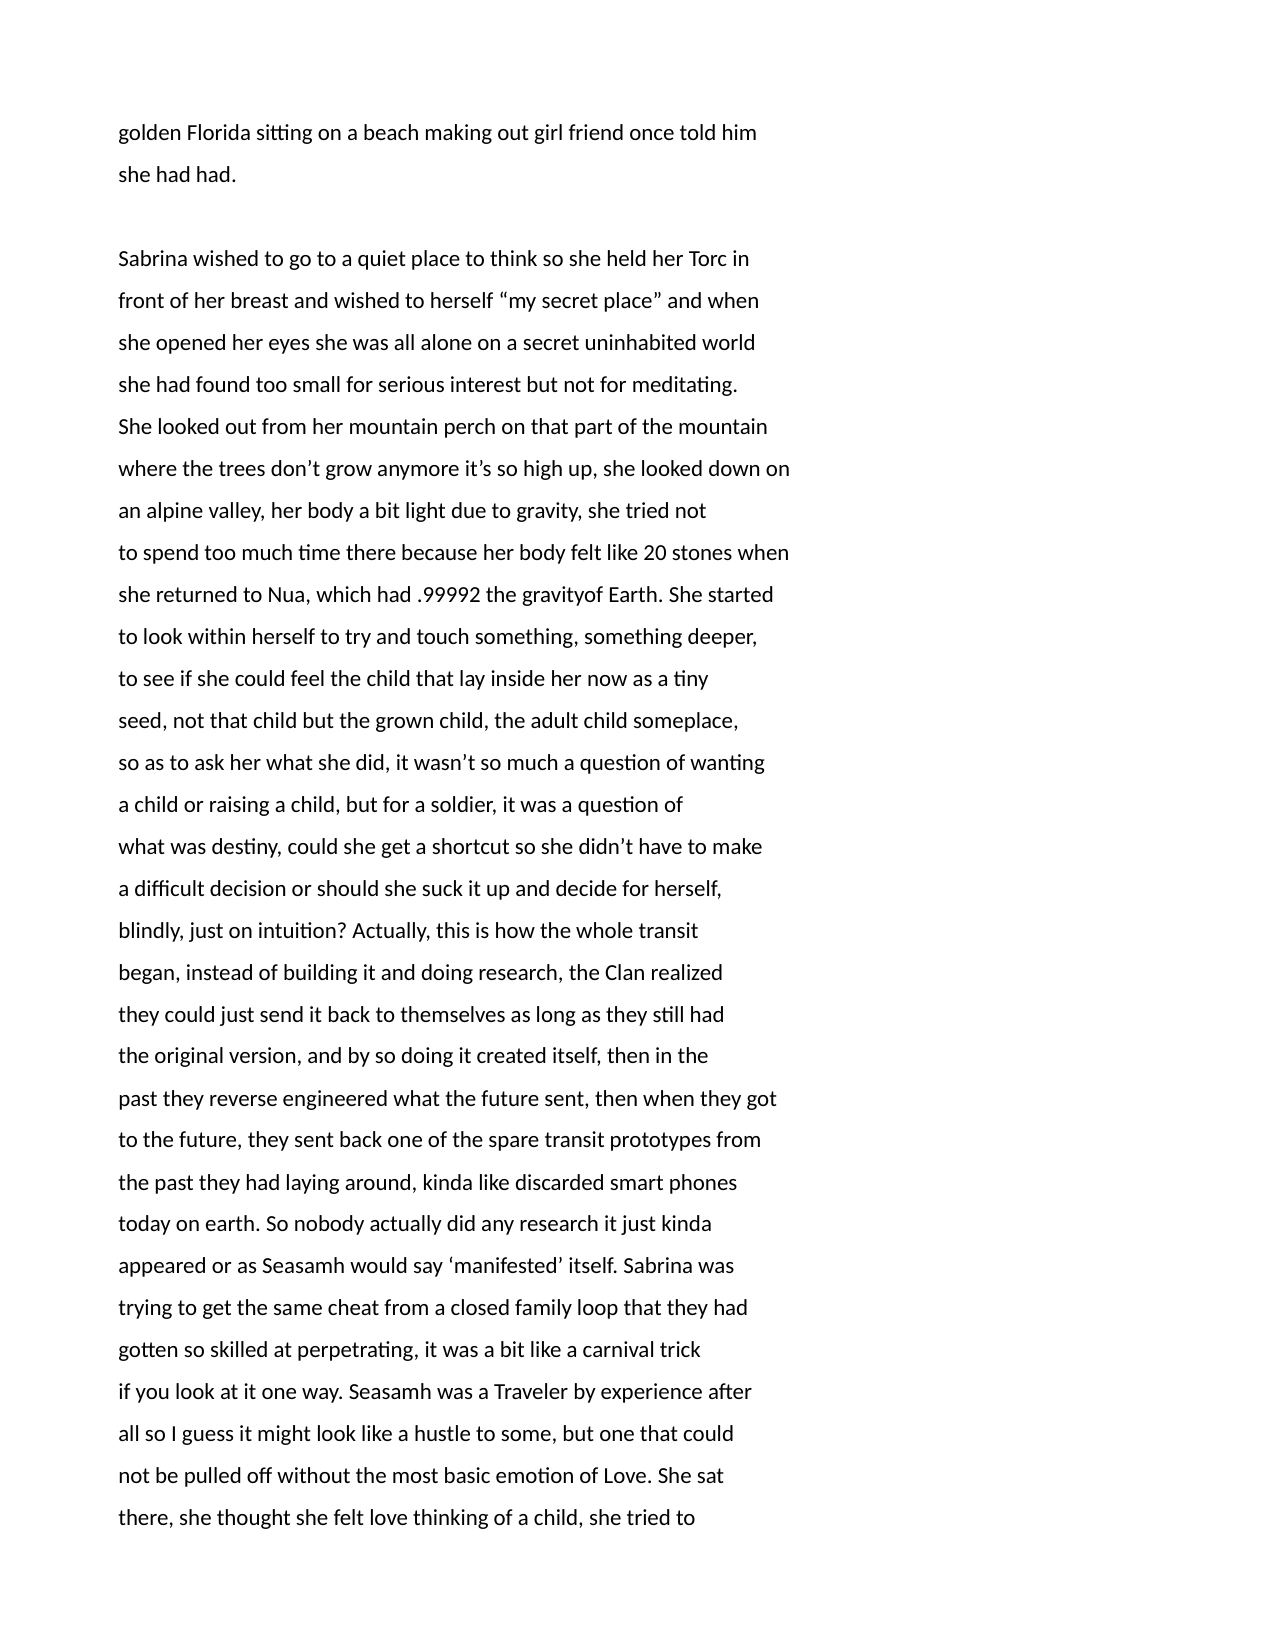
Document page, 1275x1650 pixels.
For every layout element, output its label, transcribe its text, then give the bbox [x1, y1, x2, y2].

text golden Florida sitting on a beach making out girl friend once told him she had had. Sabrina wished to go to a quiet place to think so she held her Torc in front of her breast and wished to herself “my secret place” and when she opened her eyes she was all alone on a secret uninhabited world she had found too small for serious interest but not for meditating. She looked out from her mountain perch on that part of the mountain where the trees don’t grow anymore it’s so high up, she looked down on an alpine valley, her body a bit light due to gravity, she tried not to spend too much time there because her body felt like 20 stones when she returned to Nua, which had .99992 the gravityof Earth. She started to look within herself to try and touch something, something deeper, to see if she could feel the child that lay inside her now as a tiny seed, not that child but the grown child, the adult child someplace, so as to ask her what she did, it wasn’t so much a question of wanting a child or raising a child, but for a soldier, it was a question of what was destiny, could she get a shortcut so she didn’t have to make a difficult decision or should she suck it up and decide for herself, blindly, just on intuition? Actually, this is how the whole transit began, instead of building it and doing research, the Clan realized they could just send it back to themselves as long as they still had the original version, and by so doing it created itself, then in the past they reverse engineered what the future sent, then when they got to the future, they sent back one of the spare transit prototypes from the past they had laying around, kinda like discarded smart phones today on earth. So nobody actually did any research it just kinda appeared or as Seasamh would say ‘manifested’ itself. Sabrina was trying to get the same cheat from a closed family loop that they had gotten so skilled at perpetrating, it was a bit like a carnival trick if you look at it one way. Seasamh was a Traveler by experience after all so I guess it might look like a hustle to some, but one that could not be pulled off without the most basic emotion of Love. She sat there, she thought she felt love thinking of a child, she tried to [118, 118, 1157, 1531]
